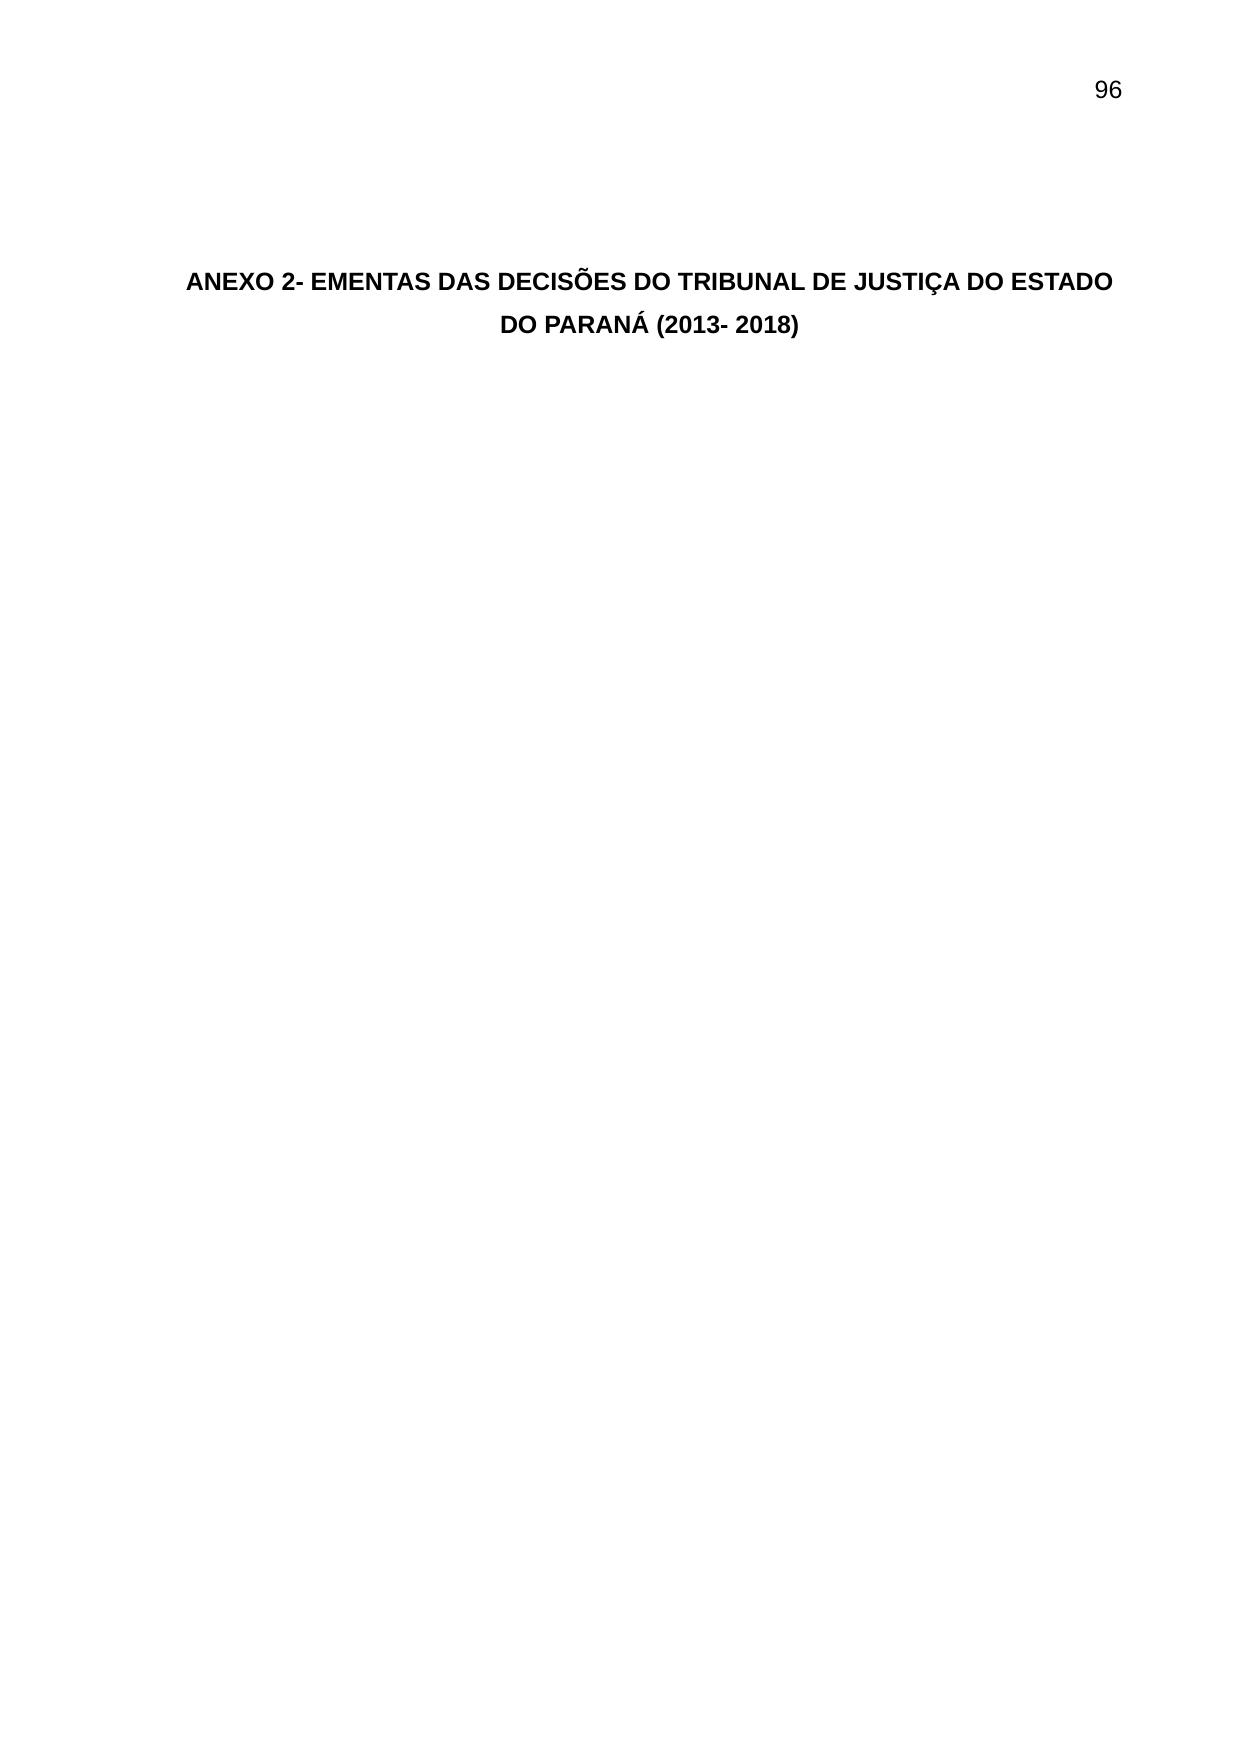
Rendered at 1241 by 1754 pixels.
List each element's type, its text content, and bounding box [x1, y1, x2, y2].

subtitle ANEXO 2- EMENTAS DAS DECISÕES DO TRIBUNAL DE JUSTIÇA DO ESTADO DO PARANÁ (2013- 2018) [177, 267, 1122, 339]
